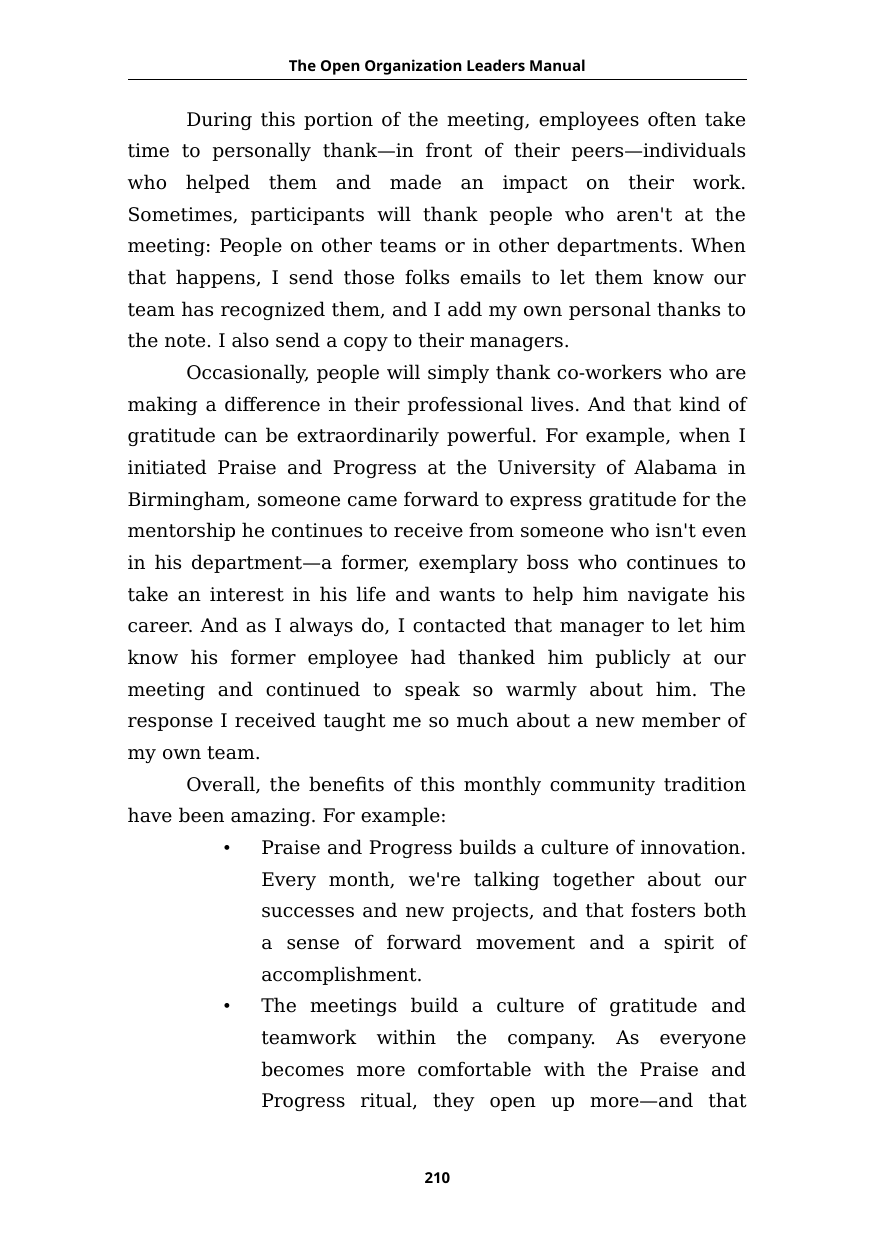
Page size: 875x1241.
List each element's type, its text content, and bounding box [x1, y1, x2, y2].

text During this portion of the meeting, employees often take time to personally thank—in front of their peers—individuals who helped them and made an impact on their work. Sometimes, participants will thank people who aren't at the meeting: People on other teams or in other departments. When that happens, I send those folks emails to let them know our team has recognized them, and I add my own personal thanks to the note. I also send a copy to their managers. [127, 109, 747, 352]
text Overall, the benefits of this monthly community tradition have been amazing. For example: [127, 774, 747, 827]
list Praise and Progress builds a culture of innovation. Every month, we're talking together about our successes and new projects, and that fosters both a sense of forward movement and a spirit of accomplishment. [223, 837, 747, 986]
text Occasionally, people will simply thank co-workers who are making a difference in their professional lives. And that kind of gratitude can be extraordinarily powerful. For example, when I initiated Praise and Progress at the University of Alabama in Birmingham, someone came forward to express gratitude for the mentorship he continues to receive from someone who isn't even in his department—a former, exemplary boss who continues to take an interest in his life and wants to help him navigate his career. And as I always do, I contacted that manager to let him know his former employee had thanked him publicly at our meeting and continued to speak so warmly about him. The response I received taught me so much about a new member of my own team. [127, 362, 747, 764]
list The meetings build a culture of gratitude and teamwork within the company. As everyone becomes more comfortable with the Praise and Progress ritual, they open up more—and that [223, 995, 747, 1112]
